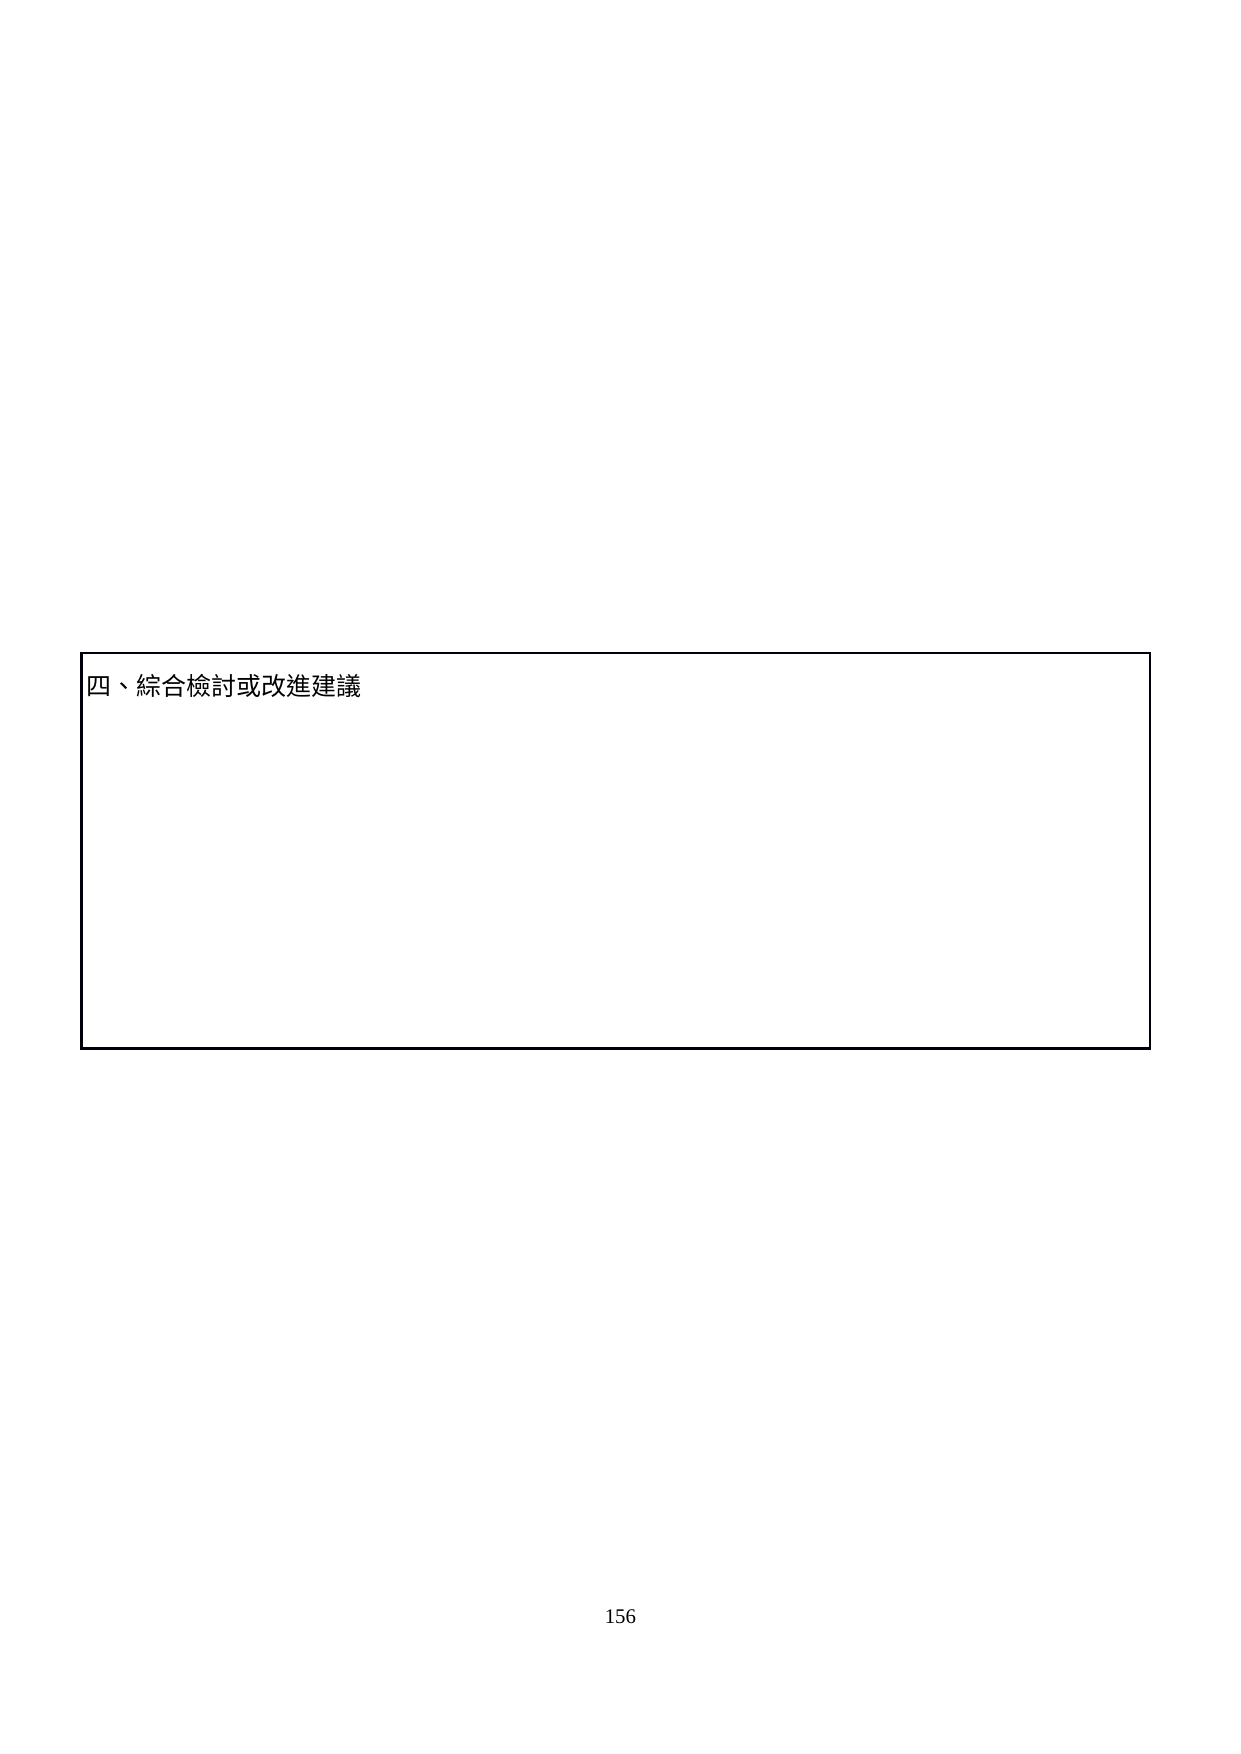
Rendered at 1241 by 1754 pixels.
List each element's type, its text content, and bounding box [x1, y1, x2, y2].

table_cell 四、綜合檢討或改進建議 [83, 654, 1149, 1047]
